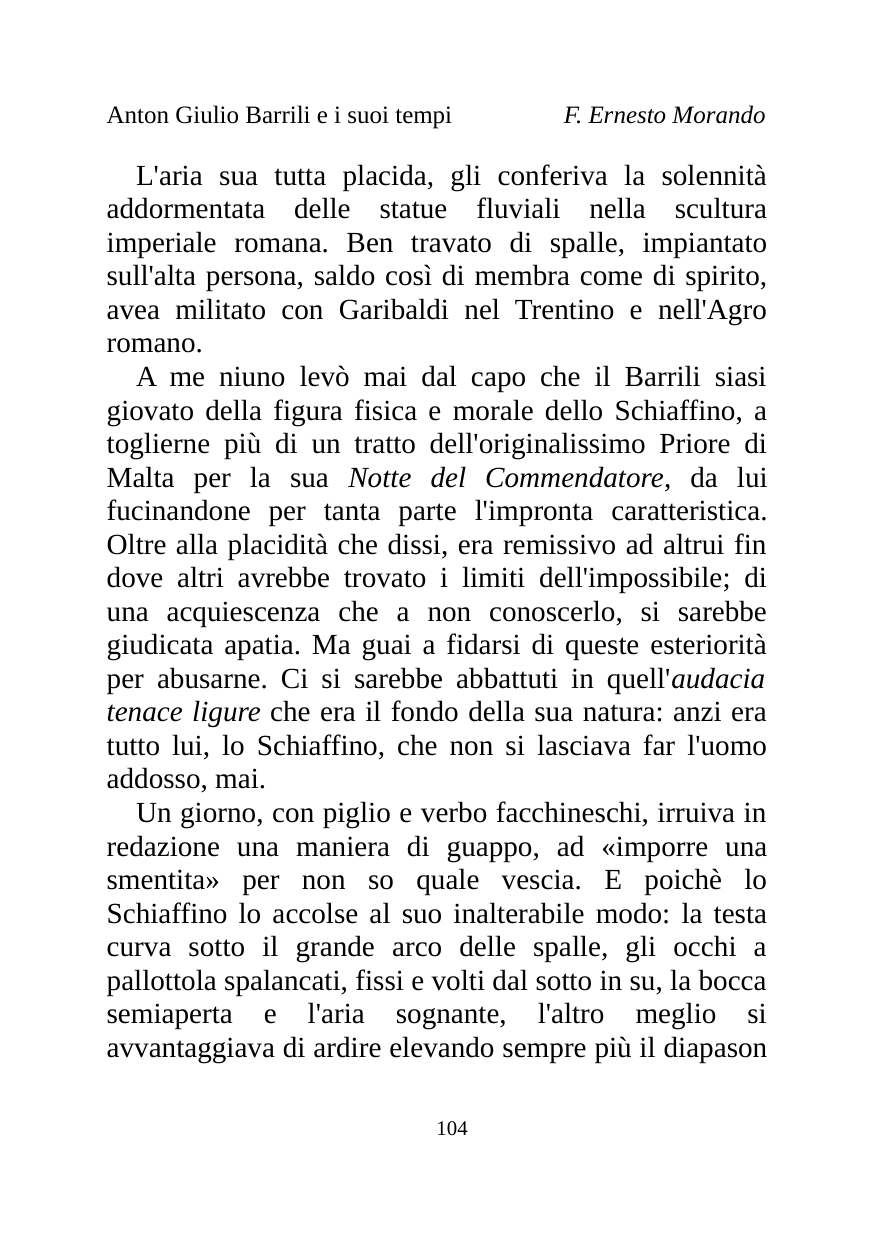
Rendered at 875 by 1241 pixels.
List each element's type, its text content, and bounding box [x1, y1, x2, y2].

text Un giorno, con piglio e verbo facchineschi, irruiva in redazione una maniera di guappo, ad «imporre una smentita» per non so quale vescia. E poichè lo Schiaffino lo accolse al suo inalterabile modo: la testa curva sotto il grande arco delle spalle, gli occhi a pallottola spalancati, fissi e volti dal sotto in su, la bocca semiaperta e l'aria sognante, l'altro meglio si avvantaggiava di ardire elevando sempre più il diapason [106, 795, 768, 1063]
text L'aria sua tutta placida, gli conferiva la solennità addormentata delle statue fluviali nella scultura imperiale romana. Ben travato di spalle, impiantato sull'alta persona, saldo così di membra come di spirito, avea militato con Garibaldi nel Trentino e nell'Agro romano. [106, 158, 768, 359]
text A me niuno levò mai dal capo che il Barrili siasi giovato della figura fisica e morale dello Schiaffino, a toglierne più di un tratto dell'originalissimo Priore di Malta per la sua Notte del Commendatore, da lui fucinandone per tanta parte l'impronta caratteristica. Oltre alla placidità che dissi, era remissivo ad altrui fin dove altri avrebbe trovato i limiti dell'impossibile; di una acquiescenza che a non conoscerlo, si sarebbe giudicata apatia. Ma guai a fidarsi di queste esteriorità per abusarne. Ci si sarebbe abbattuti in quell'audacia tenace ligure che era il fondo della sua natura: anzi era tutto lui, lo Schiaffino, che non si lasciava far l'uomo addosso, mai. [106, 359, 768, 795]
